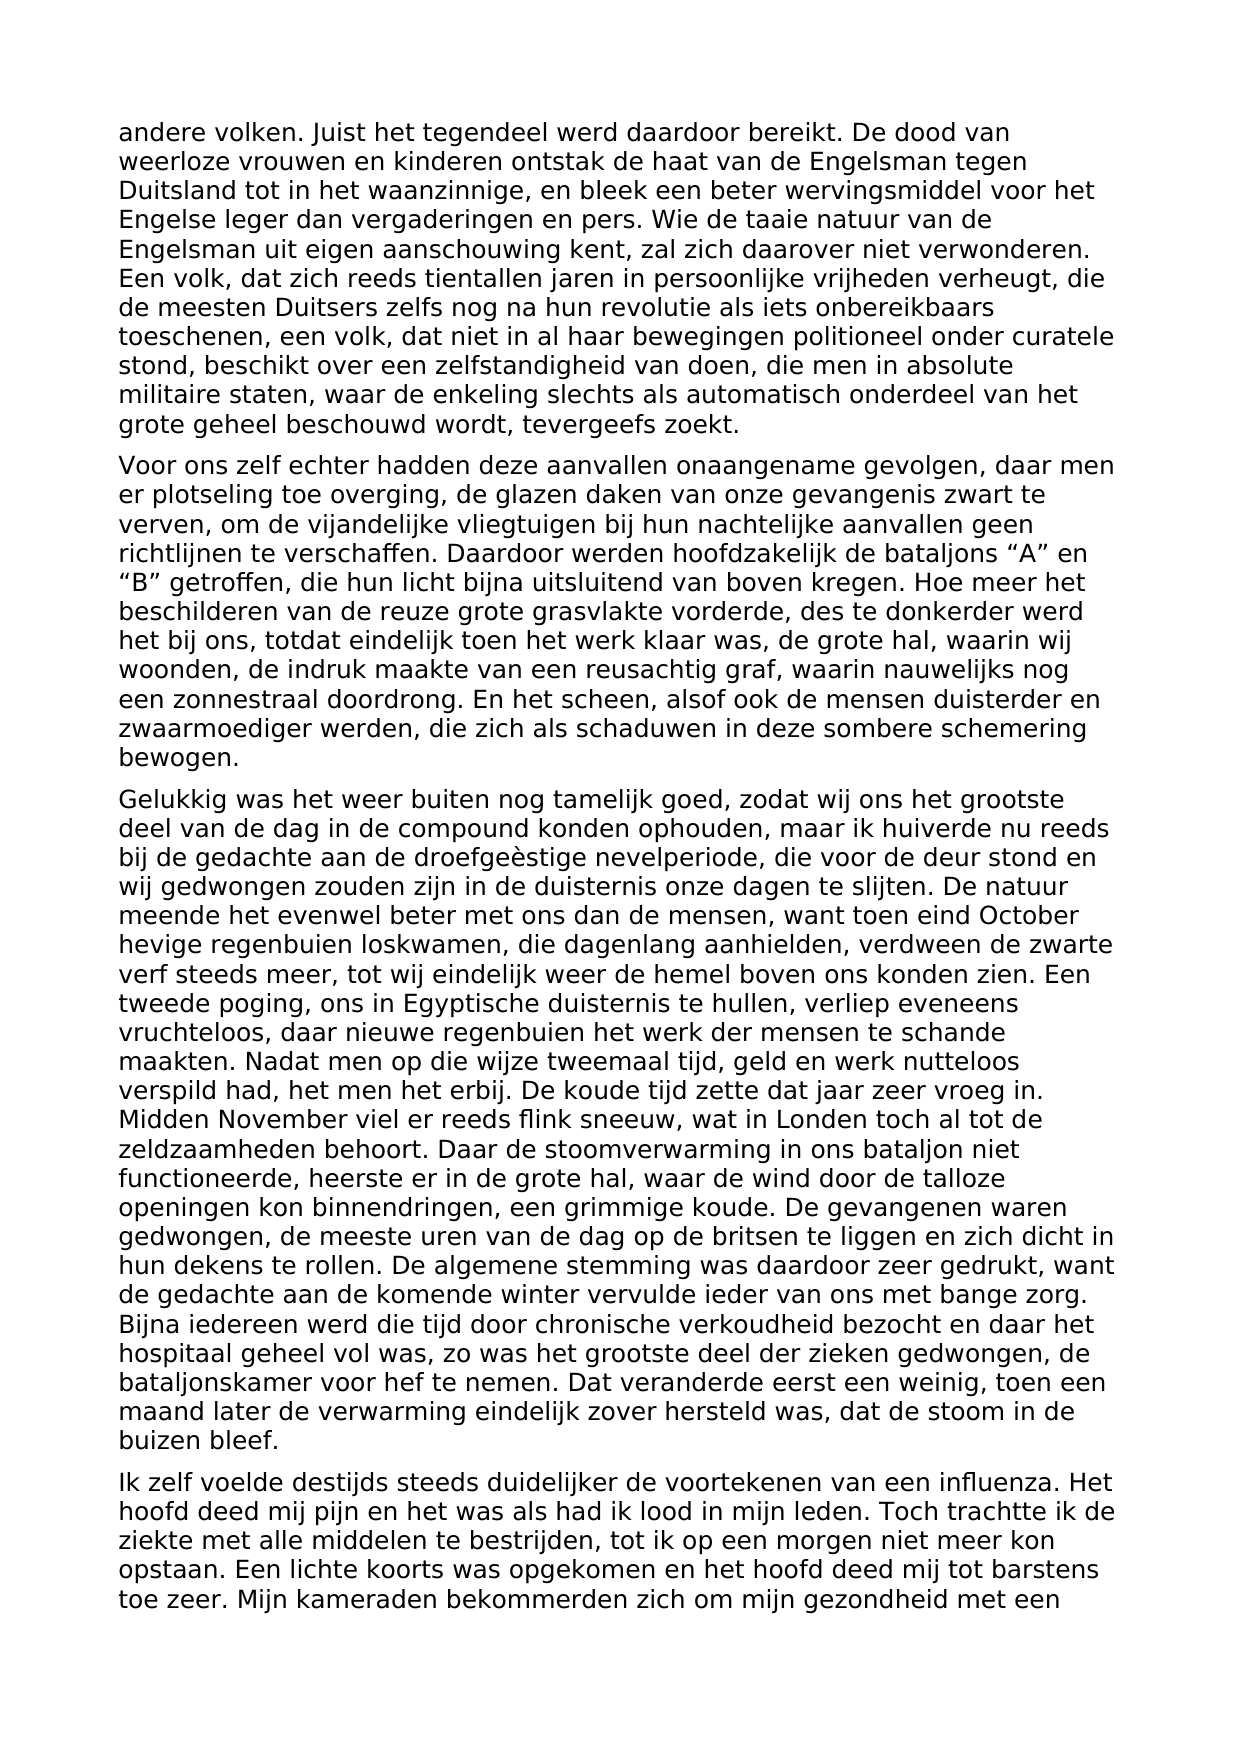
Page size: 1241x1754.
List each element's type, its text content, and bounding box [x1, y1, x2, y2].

text Voor ons zelf echter hadden deze aanvallen onaangename gevolgen, daar men er plotseling toe overging, de glazen daken van onze gevangenis zwart te verven, om de vijandelijke vliegtuigen bij hun nachtelijke aanvallen geen richtlijnen te verschaffen. Daardoor werden hoofdzakelijk de bataljons “A” en “B” getroffen, die hun licht bijna uitsluitend van boven kregen. Hoe meer het beschilderen van de reuze grote grasvlakte vorderde, des te donkerder werd het bij ons, totdat eindelijk toen het werk klaar was, de grote hal, waarin wij woonden, de indruk maakte van een reusachtig graf, waarin nauwelijks nog een zonnestraal doordrong. En het scheen, alsof ook de mensen duisterder en zwaarmoediger werden, die zich als schaduwen in deze sombere schemering bewogen. [118, 451, 1122, 772]
text Ik zelf voelde destijds steeds duidelijker de voortekenen van een influenza. Het hoofd deed mij pijn en het was als had ik lood in mijn leden. Toch trachtte ik de ziekte met alle middelen te bestrijden, tot ik op een morgen niet meer kon opstaan. Een lichte koorts was opgekomen en het hoofd deed mij tot barstens toe zeer. Mijn kameraden bekommerden zich om mijn gezondheid met een [118, 1468, 1122, 1614]
text andere volken. Juist het tegendeel werd daardoor bereikt. De dood van weerloze vrouwen en kinderen ontstak de haat van de Engelsman tegen Duitsland tot in het waanzinnige, en bleek een beter wervingsmiddel voor het Engelse leger dan vergaderingen en pers. Wie de taaie natuur van de Engelsman uit eigen aanschouwing kent, zal zich daarover niet verwonderen. Een volk, dat zich reeds tientallen jaren in persoonlijke vrijheden verheugt, die de meesten Duitsers zelfs nog na hun revolutie als iets onbereikbaars toeschenen, een volk, dat niet in al haar bewegingen politioneel onder curatele stond, beschikt over een zelfstandigheid van doen, die men in absolute militaire staten, waar de enkeling slechts als automatisch onderdeel van het grote geheel beschouwd wordt, tevergeefs zoekt. [118, 118, 1122, 439]
text Gelukkig was het weer buiten nog tamelijk goed, zodat wij ons het grootste deel van de dag in de compound konden ophouden, maar ik huiverde nu reeds bij de gedachte aan de droefgeèstige nevelperiode, die voor de deur stond en wij gedwongen zouden zijn in de duisternis onze dagen te slijten. De natuur meende het evenwel beter met ons dan de mensen, want toen eind October hevige regenbuien loskwamen, die dagenlang aanhielden, verdween de zwarte verf steeds meer, tot wij eindelijk weer de hemel boven ons konden zien. Een tweede poging, ons in Egyptische duisternis te hullen, verliep eveneens vruchteloos, daar nieuwe regenbuien het werk der mensen te schande maakten. Nadat men op die wijze tweemaal tijd, geld en werk nutteloos verspild had, het men het erbij. De koude tijd zette dat jaar zeer vroeg in. Midden November viel er reeds flink sneeuw, wat in Londen toch al tot de zeldzaamheden behoort. Daar de stoomverwarming in ons bataljon niet functioneerde, heerste er in de grote hal, waar de wind door de talloze openingen kon binnendringen, een grimmige koude. De gevangenen waren gedwongen, de meeste uren van de dag op de britsen te liggen en zich dicht in hun dekens te rollen. De algemene stemming was daardoor zeer gedrukt, want de gedachte aan de komende winter vervulde ieder van ons met bange zorg. Bijna iedereen werd die tijd door chronische verkoudheid bezocht en daar het hospitaal geheel vol was, zo was het grootste deel der zieken gedwongen, de bataljonskamer voor hef te nemen. Dat veranderde eerst een weinig, toen een maand later de verwarming eindelijk zover hersteld was, dat de stoom in de buizen bleef. [118, 785, 1122, 1456]
